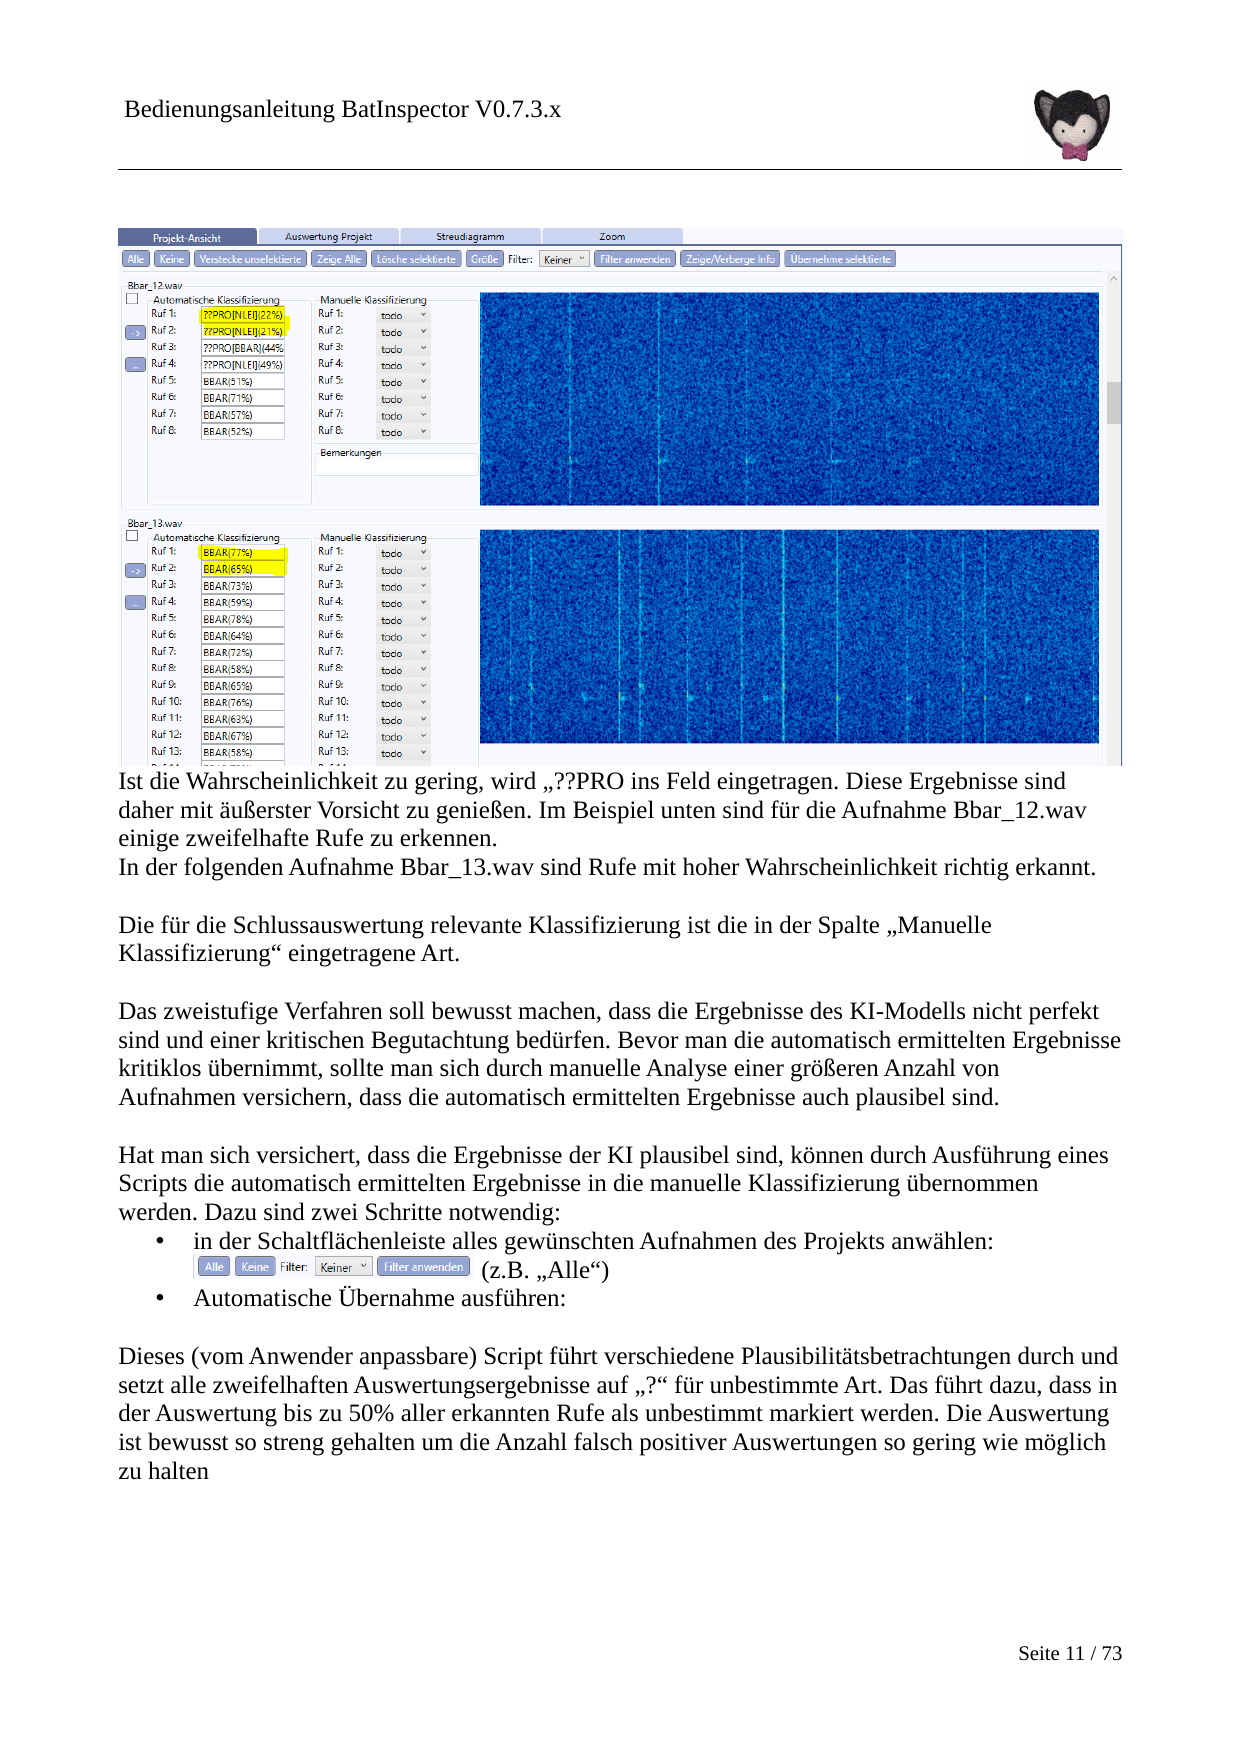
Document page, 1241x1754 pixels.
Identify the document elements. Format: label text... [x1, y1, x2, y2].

text Die für die Schlussauswertung relevante Klassifizierung ist die in der Spalte „Manuelle Klassifizierung“ eingetragene Art. [118, 910, 1122, 967]
picture [118, 228, 1123, 766]
text Ist die Wahrscheinlichkeit zu gering, wird „??PRO ins Feld eingetragen. Diese Ergebnisse sind daher mit äußerster Vorsicht zu genießen. Im Beispiel unten sind für die Aufnahme Bbar_12.wav einige zweifelhafte Rufe zu erkennen. [118, 766, 1122, 852]
picture [193, 1254, 475, 1279]
text Das zweistufige Verfahren soll bewusst machen, dass die Ergebnisse des KI-Modells nicht perfekt sind und einer kritischen Begutachtung bedürfen. Bevor man die automatisch ermittelten Ergebnisse kritiklos übernimmt, sollte man sich durch manuelle Analyse einer größeren Anzahl von Aufnahmen versichern, dass die automatisch ermittelten Ergebnisse auch plausibel sind. [118, 996, 1122, 1111]
list in der Schaltflächenleiste alles gewünschten Aufnahmen des Projekts anwählen: (z.B. „Alle“) [156, 1226, 1122, 1283]
text In der folgenden Aufnahme Bbar_13.wav sind Rufe mit hoher Wahrscheinlichkeit richtig erkannt. [118, 852, 1122, 881]
text Dieses (vom Anwender anpassbare) Script führt verschiedene Plausibilitätsbetrachtungen durch und setzt alle zweifelhaften Auswertungsergebnisse auf „?“ für unbestimmte Art. Das führt dazu, dass in der Auswertung bis zu 50% aller erkannten Rufe als unbestimmt markiert werden. Die Auswertung ist bewusst so streng gehalten um die Anzahl falsch positiver Auswertungen so gering wie möglich zu halten [118, 1341, 1122, 1485]
text Hat man sich versichert, dass die Ergebnisse der KI plausibel sind, können durch Ausführung eines Scripts die automatisch ermittelten Ergebnisse in die manuelle Klassifizierung übernommen werden. Dazu sind zwei Schritte notwendig: [118, 1140, 1122, 1226]
picture [1030, 80, 1119, 169]
list Automatische Übernahme ausführen: [156, 1283, 1122, 1341]
